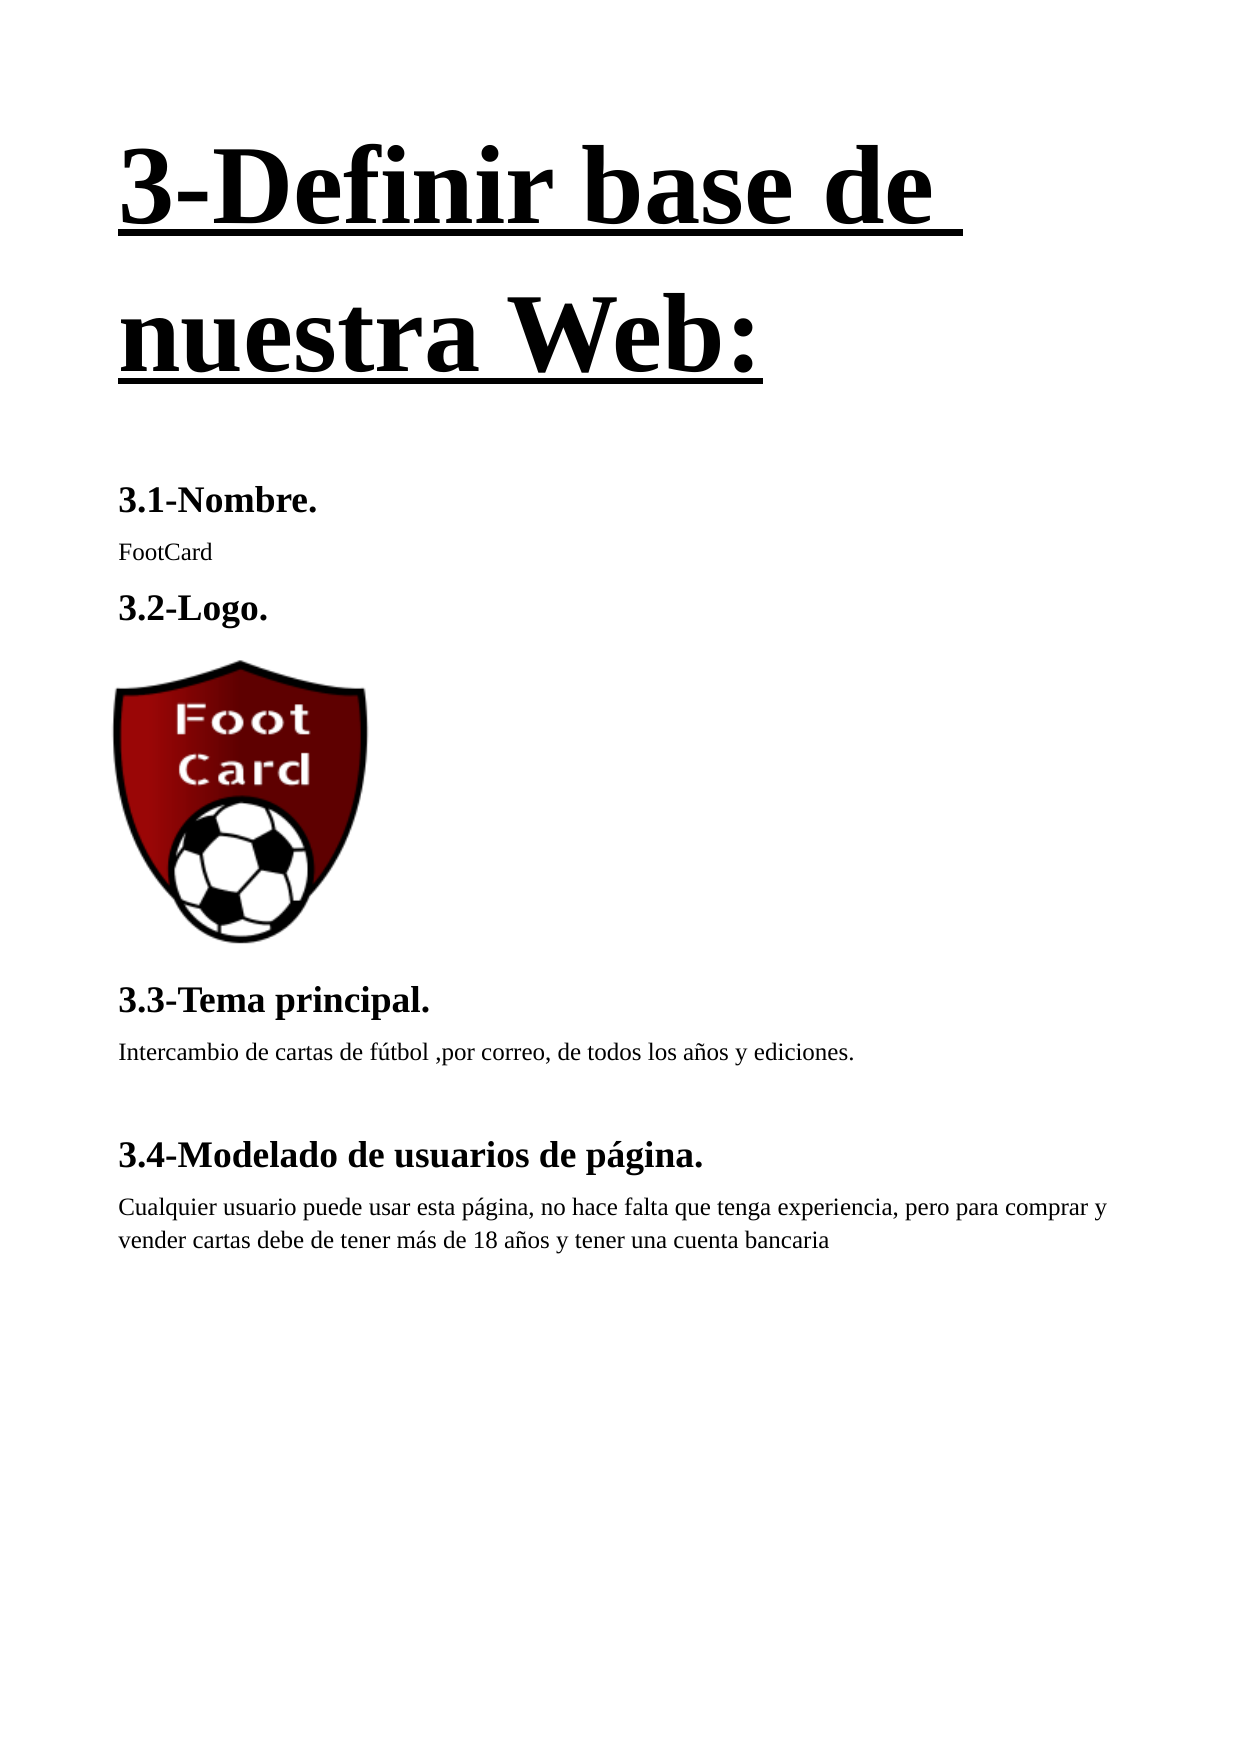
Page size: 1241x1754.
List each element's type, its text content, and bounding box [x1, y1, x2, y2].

text 3.2-Logo. [118, 585, 1122, 628]
text Cualquier usuario puede usar esta página, no hace falta que tenga experiencia, pero para comprar y vender cartas debe de tener más de 18 años y tener una cuenta bancaria [118, 1192, 1122, 1253]
text FootCard [118, 537, 1122, 566]
text 3.3-Tema principal. [118, 978, 1122, 1021]
picture [84, 646, 397, 959]
text 3-Definir base de nuestra Web: [118, 118, 1122, 396]
text Intercambio de cartas de fútbol ,por correo, de todos los años y ediciones. [118, 1037, 1122, 1066]
text 3.1-Nombre. [118, 478, 1122, 521]
text 3.4-Modelado de usuarios de página. [118, 1132, 1122, 1175]
